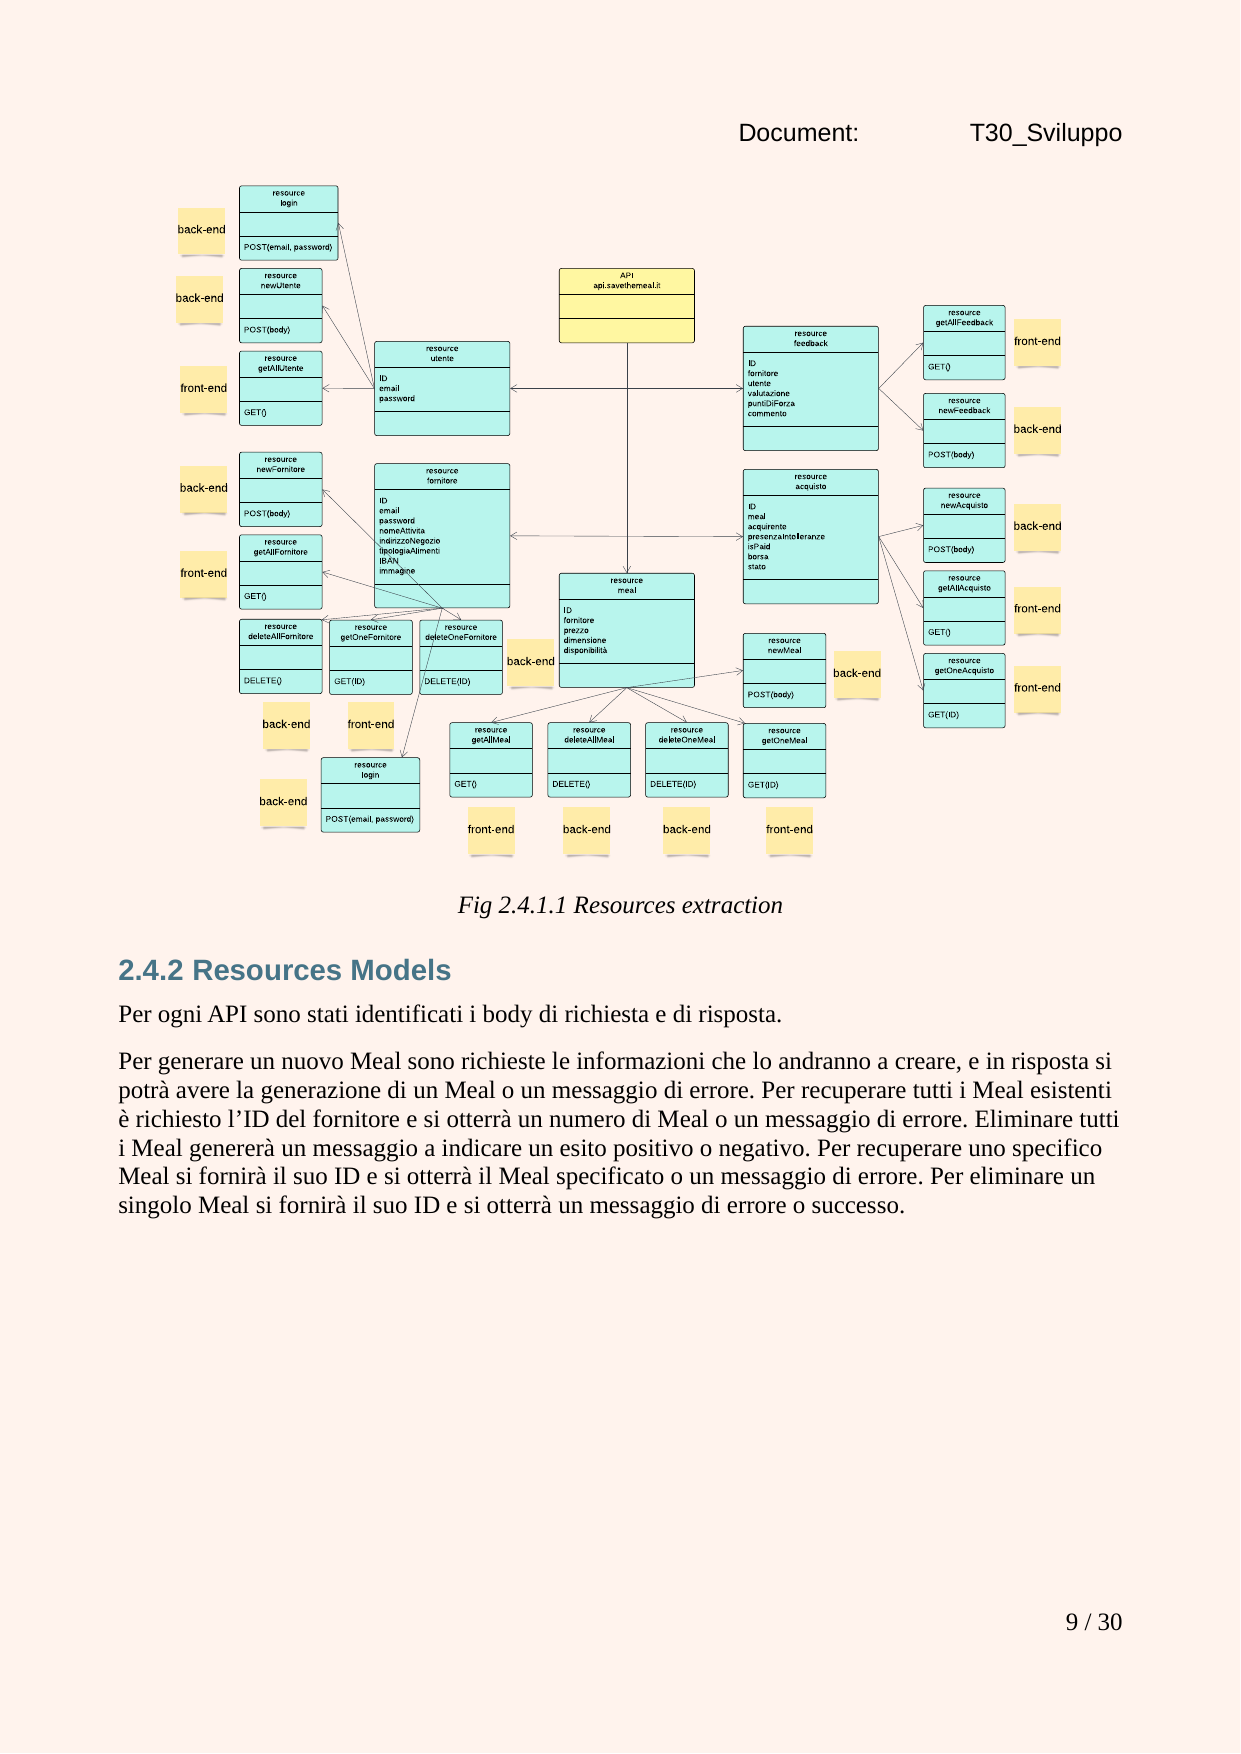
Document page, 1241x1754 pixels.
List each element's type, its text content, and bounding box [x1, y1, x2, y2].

text Per generare un nuovo Meal sono richieste le informazioni che lo andranno a creare, e in risposta si potrà avere la generazione di un Meal o un messaggio di errore. Per recuperare tutti i Meal esistenti è richiesto l’ID del fornitore e si otterrà un numero di Meal o un messaggio di errore. Eliminare tutti i Meal genererà un messaggio a indicare un esito positivo o negativo. Per recuperare uno specifico Meal si fornirà il suo ID e si otterrà il Meal specificato o un messaggio di errore. Per eliminare un singolo Meal si fornirà il suo ID e si otterrà un messaggio di errore o successo. [118, 1046, 1122, 1219]
text Per ogni API sono stati identificati i body di richiesta e di risposta. [118, 999, 1122, 1027]
subtitle Resources Models [118, 952, 1122, 986]
text Fig 2.4.1.1 Resources extraction [118, 890, 1122, 919]
